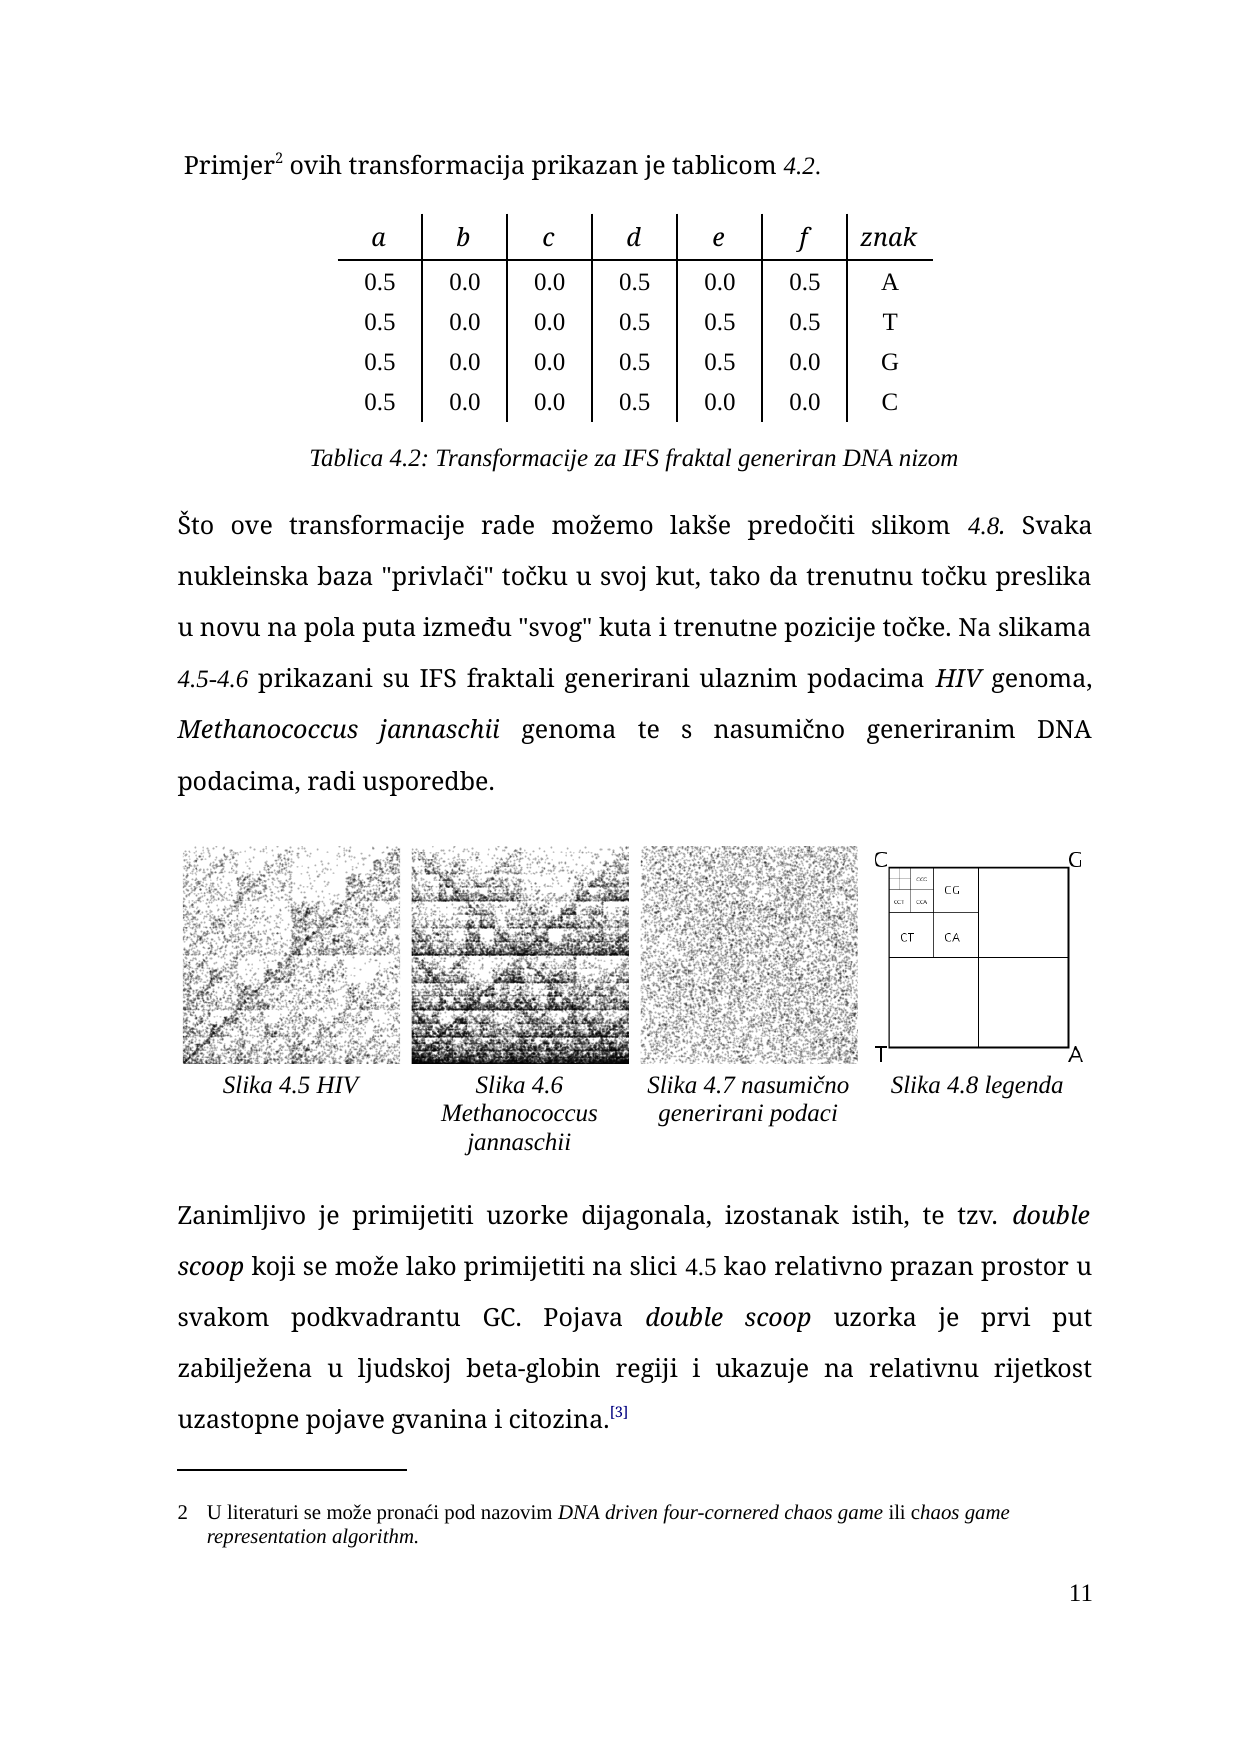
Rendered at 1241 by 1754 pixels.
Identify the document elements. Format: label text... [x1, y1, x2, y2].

table_cell 0.5 [678, 341, 761, 382]
picture [869, 846, 1087, 1064]
table_cell 0.5 [593, 341, 676, 382]
table_cell 0.0 [423, 341, 506, 382]
table_header Slika 4.5 HIV [177, 841, 406, 1174]
table_header b [423, 214, 506, 259]
table_cell 0.5 [338, 301, 421, 341]
table_cell 0.5 [338, 261, 421, 301]
table_cell G [848, 341, 932, 382]
table_cell 0.0 [508, 301, 591, 341]
table_header e [678, 214, 761, 259]
picture [411, 846, 629, 1064]
table_cell 0.0 [678, 382, 761, 422]
table_header Slika 4.7 nasumično generirani podaci [635, 841, 864, 1174]
table_cell 0.0 [763, 341, 846, 382]
table_cell 0.0 [423, 301, 506, 341]
table_cell 0.5 [763, 301, 846, 341]
table_header znak [848, 214, 932, 259]
table_cell 0.5 [593, 301, 676, 341]
table_cell 0.5 [338, 341, 421, 382]
table_cell 0.0 [508, 261, 591, 301]
text Tablica 4.2: Transformacije za IFS fraktal generiran DNA nizom [177, 443, 1093, 472]
table_cell C [848, 382, 932, 422]
table_cell 0.5 [593, 382, 676, 422]
table_header Slika 4.8 legenda [864, 841, 1093, 1174]
table_cell 0.5 [338, 382, 421, 422]
text Zanimljivo je primijetiti uzorke dijagonala, izostanak istih, te tzv. double scoop koji se može lako primijetiti na slici 4.5 kao relativno prazan prostor u svakom podkvadrantu GC. Pojava double scoop uzorka je prvi put zabilježena u ljudskoj beta-globin regiji i ukazuje na relativnu rijetkost uzastopne pojave gvanina i citozina.[3] [177, 1198, 1093, 1436]
table_cell 0.0 [423, 382, 506, 422]
table_header a [338, 214, 421, 259]
table_header f [763, 214, 846, 259]
table_cell 0.0 [423, 261, 506, 301]
table_header Slika 4.6 Methanococcus jannaschii [406, 841, 635, 1174]
text Što ove transformacije rade možemo lakše predočiti slikom 4.8. Svaka nukleinska baza "privlači" točku u svoj kut, tako da trenutnu točku preslika u novu na pola puta između "svog" kuta i trenutne pozicije točke. Na slikama 4.5-4.6 prikazani su IFS fraktali generirani ulaznim podacima HIV genoma, Methanococcus jannaschii genoma te s nasumično generiranim DNA podacima, radi usporedbe. [177, 508, 1093, 797]
table_cell A [848, 261, 932, 301]
table_cell 0.5 [593, 261, 676, 301]
table_cell 0.5 [763, 261, 846, 301]
table_cell 0.0 [763, 382, 846, 422]
table_cell T [848, 301, 932, 341]
text U literaturi se može pronaći pod nazovim DNA driven four-cornered chaos game ili chaos game representation algorithm. [177, 1500, 1093, 1548]
text Primjer ovih transformacija prikazan je tablicom 4.2. [177, 148, 1093, 182]
table_cell 0.0 [508, 341, 591, 382]
table_header d [593, 214, 676, 259]
table_header c [508, 214, 591, 259]
table_cell 0.0 [508, 382, 591, 422]
picture [182, 846, 401, 1064]
table_cell 0.5 [678, 301, 761, 341]
picture [640, 846, 858, 1064]
table_cell 0.0 [678, 261, 761, 301]
